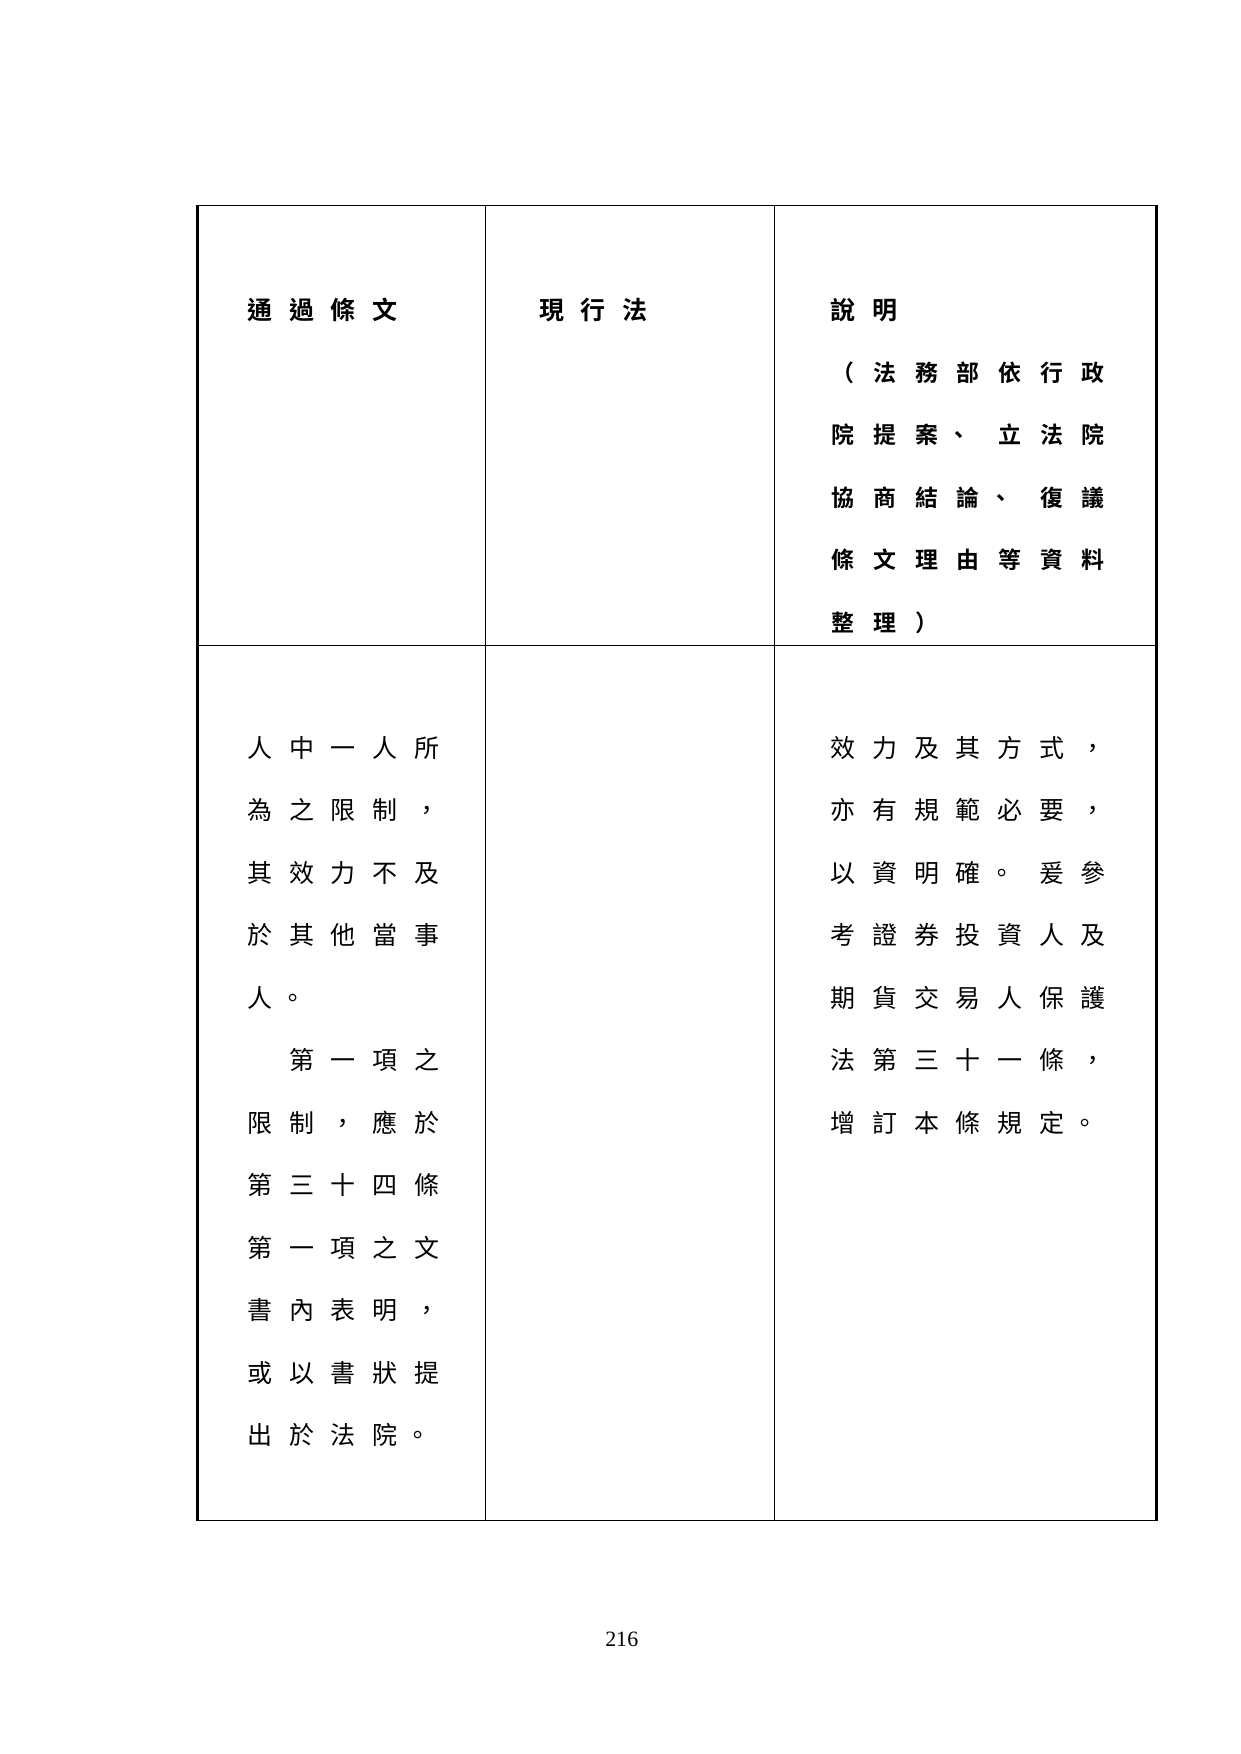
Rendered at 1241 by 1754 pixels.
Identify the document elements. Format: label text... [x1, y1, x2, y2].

table_header 現行法 [486, 206, 774, 645]
table_cell 效力及其方式，亦有規範必要，以資明確。爰參考證券投資人及期貨交易人保護法第三十一條，增訂本條規定。 [775, 646, 1155, 1520]
table_cell 人中一人所為之限制，其效力不及於其他當事人。 第一項之限制，應於第三十四條第一項之文書內表明，或以書狀提出於法院。 [199, 646, 485, 1520]
table_cell [486, 646, 774, 1520]
table_header 通過條文 [199, 206, 485, 645]
table_header 說明 （法務部依行政院提案、立法院協商結論、復議條文理由等資料整理） [775, 206, 1155, 645]
